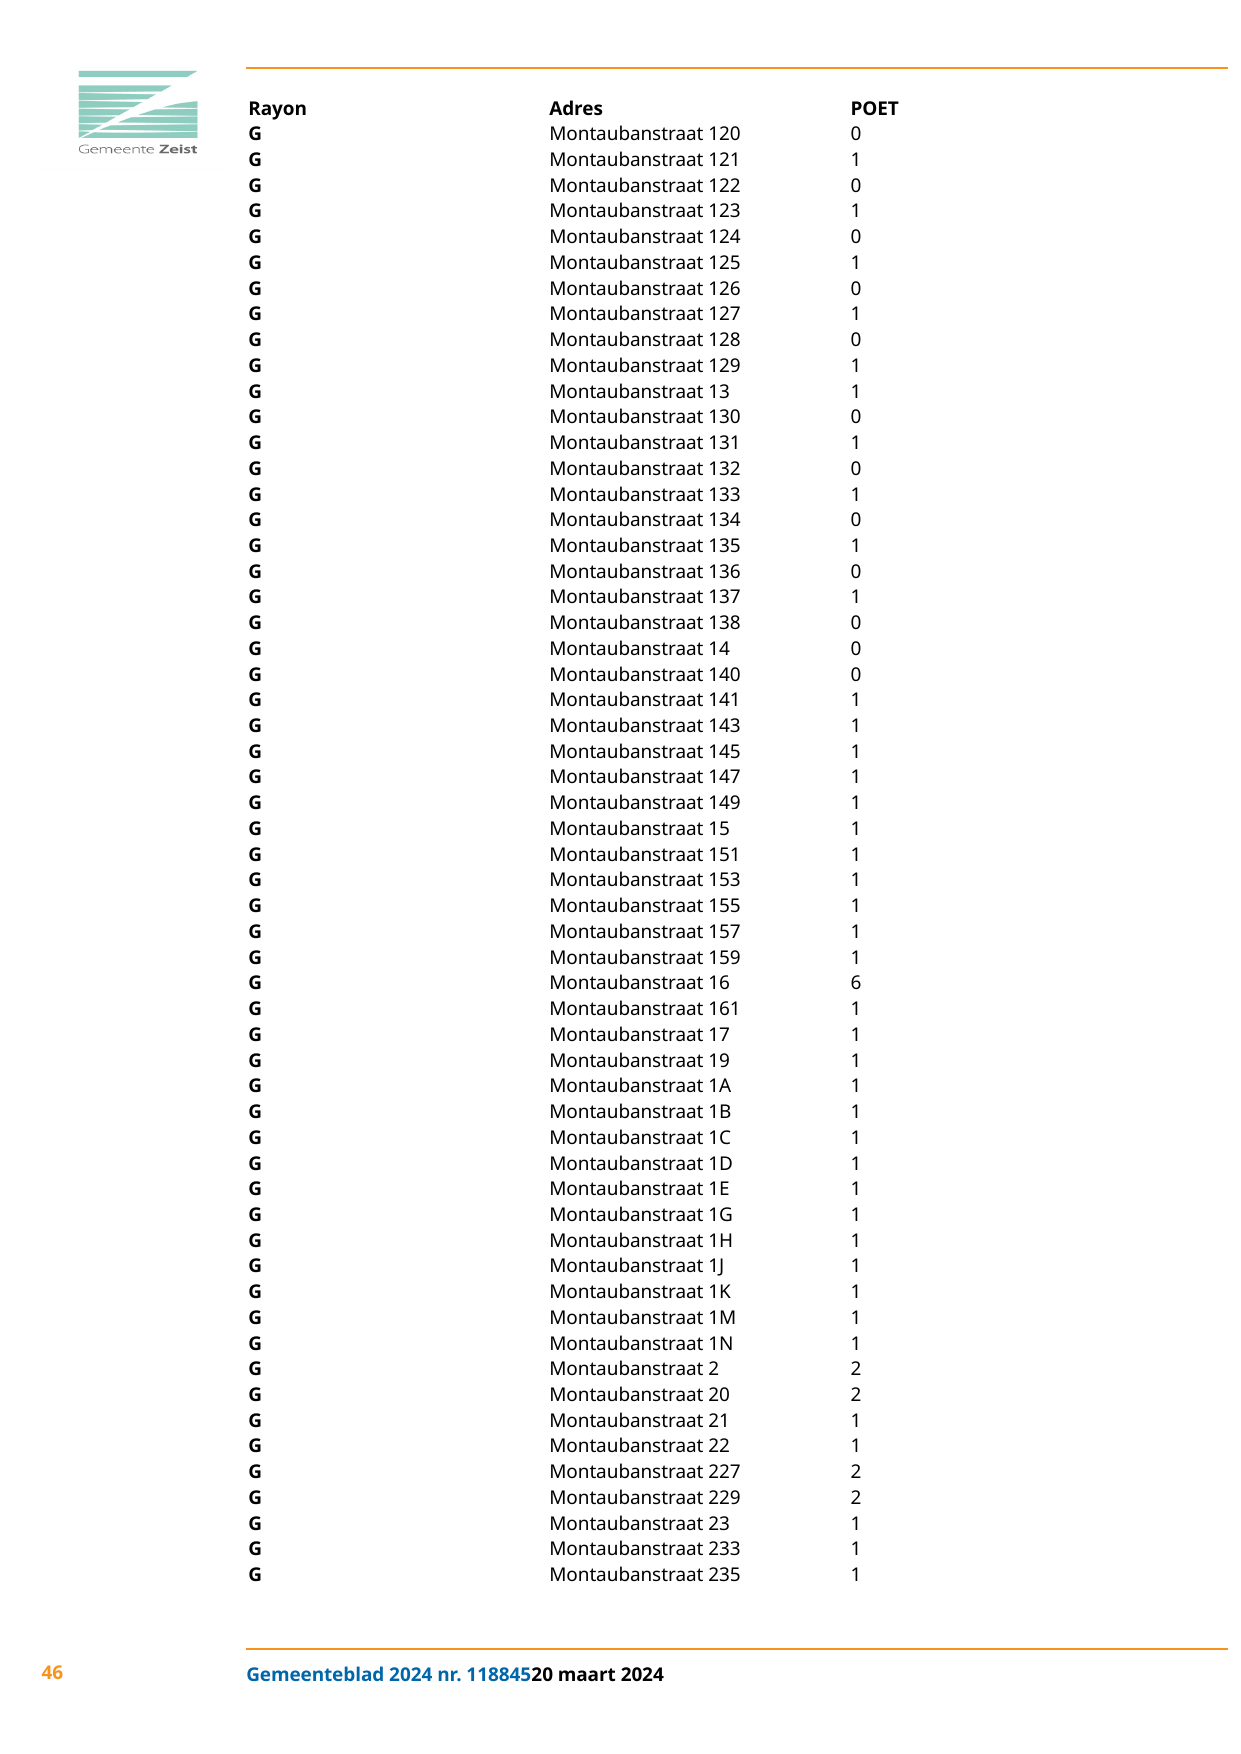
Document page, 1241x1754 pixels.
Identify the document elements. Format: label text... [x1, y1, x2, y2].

table_cell Montaubanstraat 1H [549, 1227, 850, 1253]
table_cell 2 [850, 1484, 1152, 1510]
table_cell G [248, 790, 549, 815]
table_cell Montaubanstraat 2 [549, 1356, 850, 1381]
table_cell 1 [850, 1561, 1152, 1587]
table_cell 1 [850, 146, 1152, 172]
table_cell 1 [850, 1175, 1152, 1201]
table_cell 1 [850, 1253, 1152, 1278]
table_cell Montaubanstraat 155 [549, 893, 850, 918]
table_cell Montaubanstraat 120 [549, 121, 850, 146]
table_cell Montaubanstraat 21 [549, 1407, 850, 1433]
table_cell G [248, 1381, 549, 1407]
table_cell 1 [850, 738, 1152, 764]
table_cell Montaubanstraat 137 [549, 584, 850, 609]
table_cell Montaubanstraat 149 [549, 790, 850, 815]
table_cell Montaubanstraat 153 [549, 867, 850, 892]
table_cell G [248, 1047, 549, 1072]
table_cell 1 [850, 481, 1152, 506]
table_cell G [248, 609, 549, 635]
table_cell Montaubanstraat 20 [549, 1381, 850, 1407]
table_cell 0 [850, 172, 1152, 198]
table_cell G [248, 1484, 549, 1510]
table_cell 1 [850, 198, 1152, 223]
table_cell G [248, 326, 549, 352]
table_cell G [248, 893, 549, 918]
table_cell G [248, 1433, 549, 1458]
table_cell 1 [850, 584, 1152, 609]
table_cell 1 [850, 1047, 1152, 1072]
table_cell G [248, 198, 549, 223]
table_cell 2 [850, 1381, 1152, 1407]
table_cell Montaubanstraat 127 [549, 301, 850, 326]
table_cell G [248, 224, 549, 249]
table_cell Montaubanstraat 121 [549, 146, 850, 172]
table_cell G [248, 918, 549, 944]
table_cell Montaubanstraat 126 [549, 275, 850, 301]
table_cell 1 [850, 1124, 1152, 1150]
table_cell 2 [850, 1459, 1152, 1484]
table_cell 1 [850, 249, 1152, 275]
table_cell G [248, 635, 549, 661]
table_cell G [248, 1021, 549, 1047]
table_cell G [248, 1459, 549, 1484]
table_cell Montaubanstraat 145 [549, 738, 850, 764]
table_cell 1 [850, 841, 1152, 867]
table_cell 0 [850, 275, 1152, 301]
table_cell G [248, 944, 549, 969]
table_cell 1 [850, 815, 1152, 841]
table_cell Montaubanstraat 135 [549, 532, 850, 558]
table_cell 2 [850, 1356, 1152, 1381]
table_cell 1 [850, 1330, 1152, 1356]
table_cell G [248, 506, 549, 532]
table_cell 0 [850, 635, 1152, 661]
table_cell G [248, 1356, 549, 1381]
table_cell G [248, 1278, 549, 1304]
table_cell 1 [850, 1278, 1152, 1304]
table_cell 0 [850, 609, 1152, 635]
table_cell G [248, 584, 549, 609]
table_cell 1 [850, 301, 1152, 326]
table_cell Montaubanstraat 136 [549, 558, 850, 584]
table_cell G [248, 455, 549, 481]
table_cell 1 [850, 687, 1152, 712]
table_cell G [248, 1098, 549, 1124]
table_cell G [248, 1510, 549, 1536]
table_cell 1 [850, 790, 1152, 815]
table_cell Montaubanstraat 1B [549, 1098, 850, 1124]
table_cell Montaubanstraat 134 [549, 506, 850, 532]
table_cell Montaubanstraat 19 [549, 1047, 850, 1072]
table_cell Montaubanstraat 1N [549, 1330, 850, 1356]
table_cell Montaubanstraat 123 [549, 198, 850, 223]
table_cell Montaubanstraat 130 [549, 404, 850, 429]
table_cell 1 [850, 995, 1152, 1021]
table_cell 1 [850, 1150, 1152, 1175]
table_cell 1 [850, 429, 1152, 455]
table_cell 1 [850, 1433, 1152, 1458]
table_cell Montaubanstraat 17 [549, 1021, 850, 1047]
table_cell Montaubanstraat 129 [549, 352, 850, 378]
table_cell 0 [850, 558, 1152, 584]
table_cell G [248, 249, 549, 275]
table_cell Montaubanstraat 1J [549, 1253, 850, 1278]
table_cell G [248, 378, 549, 403]
table_cell G [248, 301, 549, 326]
table_cell G [248, 481, 549, 506]
table_cell Montaubanstraat 1E [549, 1175, 850, 1201]
table_header Rayon [248, 95, 549, 121]
table_cell 1 [850, 1021, 1152, 1047]
table_cell G [248, 1124, 549, 1150]
table_cell G [248, 867, 549, 892]
table_cell 6 [850, 970, 1152, 995]
table_cell 1 [850, 944, 1152, 969]
table_cell G [248, 429, 549, 455]
table_cell Montaubanstraat 138 [549, 609, 850, 635]
table_cell 1 [850, 712, 1152, 738]
table_cell G [248, 172, 549, 198]
table_cell G [248, 764, 549, 789]
table_cell G [248, 1227, 549, 1253]
table_cell Montaubanstraat 14 [549, 635, 850, 661]
table_cell G [248, 1304, 549, 1330]
table_cell 1 [850, 1304, 1152, 1330]
table_cell 0 [850, 326, 1152, 352]
table_cell G [248, 352, 549, 378]
table_cell G [248, 558, 549, 584]
table_cell Montaubanstraat 22 [549, 1433, 850, 1458]
table_cell Montaubanstraat 151 [549, 841, 850, 867]
table_cell G [248, 970, 549, 995]
table_cell 0 [850, 121, 1152, 146]
table_cell Montaubanstraat 128 [549, 326, 850, 352]
picture [41, 47, 231, 172]
table_cell G [248, 121, 549, 146]
table_cell Montaubanstraat 159 [549, 944, 850, 969]
table_cell G [248, 815, 549, 841]
table_cell G [248, 1407, 549, 1433]
table_cell 1 [850, 893, 1152, 918]
table_cell Montaubanstraat 227 [549, 1459, 850, 1484]
table_cell G [248, 275, 549, 301]
table_header POET [850, 95, 1152, 121]
table_cell Montaubanstraat 229 [549, 1484, 850, 1510]
table_cell G [248, 1073, 549, 1098]
table_cell Montaubanstraat 131 [549, 429, 850, 455]
table_cell Montaubanstraat 125 [549, 249, 850, 275]
table_cell G [248, 1201, 549, 1227]
table_cell 1 [850, 532, 1152, 558]
table_cell Montaubanstraat 157 [549, 918, 850, 944]
table_cell Montaubanstraat 132 [549, 455, 850, 481]
table_cell Montaubanstraat 147 [549, 764, 850, 789]
table_cell Montaubanstraat 124 [549, 224, 850, 249]
table_cell Montaubanstraat 161 [549, 995, 850, 1021]
table_cell G [248, 738, 549, 764]
table_cell 1 [850, 1073, 1152, 1098]
table_cell G [248, 1175, 549, 1201]
table_cell 1 [850, 1407, 1152, 1433]
table_cell Montaubanstraat 23 [549, 1510, 850, 1536]
table_cell 1 [850, 378, 1152, 403]
table_cell G [248, 532, 549, 558]
table_cell Montaubanstraat 140 [549, 661, 850, 687]
table_cell Montaubanstraat 141 [549, 687, 850, 712]
table_cell Montaubanstraat 16 [549, 970, 850, 995]
table_cell 1 [850, 1098, 1152, 1124]
table_cell 1 [850, 764, 1152, 789]
table_cell 1 [850, 1536, 1152, 1561]
table_cell 0 [850, 506, 1152, 532]
table_cell Montaubanstraat 235 [549, 1561, 850, 1587]
table_cell Montaubanstraat 143 [549, 712, 850, 738]
table_cell 1 [850, 1510, 1152, 1536]
table_cell G [248, 1536, 549, 1561]
table_cell Montaubanstraat 1M [549, 1304, 850, 1330]
table_cell 1 [850, 1227, 1152, 1253]
table_cell 1 [850, 918, 1152, 944]
table_cell Montaubanstraat 122 [549, 172, 850, 198]
table_cell G [248, 995, 549, 1021]
table_cell G [248, 661, 549, 687]
table_cell G [248, 687, 549, 712]
table_cell 1 [850, 867, 1152, 892]
table_cell G [248, 712, 549, 738]
table_cell 0 [850, 455, 1152, 481]
table_cell G [248, 1330, 549, 1356]
table_cell 0 [850, 224, 1152, 249]
table_cell Montaubanstraat 13 [549, 378, 850, 403]
table_cell G [248, 841, 549, 867]
table_cell Montaubanstraat 15 [549, 815, 850, 841]
table_cell G [248, 1253, 549, 1278]
table_cell 1 [850, 352, 1152, 378]
table_cell G [248, 1561, 549, 1587]
table_cell Montaubanstraat 1G [549, 1201, 850, 1227]
table_cell G [248, 404, 549, 429]
table_header Adres [549, 95, 850, 121]
table_cell Montaubanstraat 1C [549, 1124, 850, 1150]
table_cell 0 [850, 661, 1152, 687]
table_cell Montaubanstraat 1A [549, 1073, 850, 1098]
table_cell G [248, 1150, 549, 1175]
table_cell Montaubanstraat 1D [549, 1150, 850, 1175]
table_cell 0 [850, 404, 1152, 429]
table_cell Montaubanstraat 133 [549, 481, 850, 506]
table_cell Montaubanstraat 1K [549, 1278, 850, 1304]
table_cell Montaubanstraat 233 [549, 1536, 850, 1561]
table_cell G [248, 146, 549, 172]
table_cell 1 [850, 1201, 1152, 1227]
